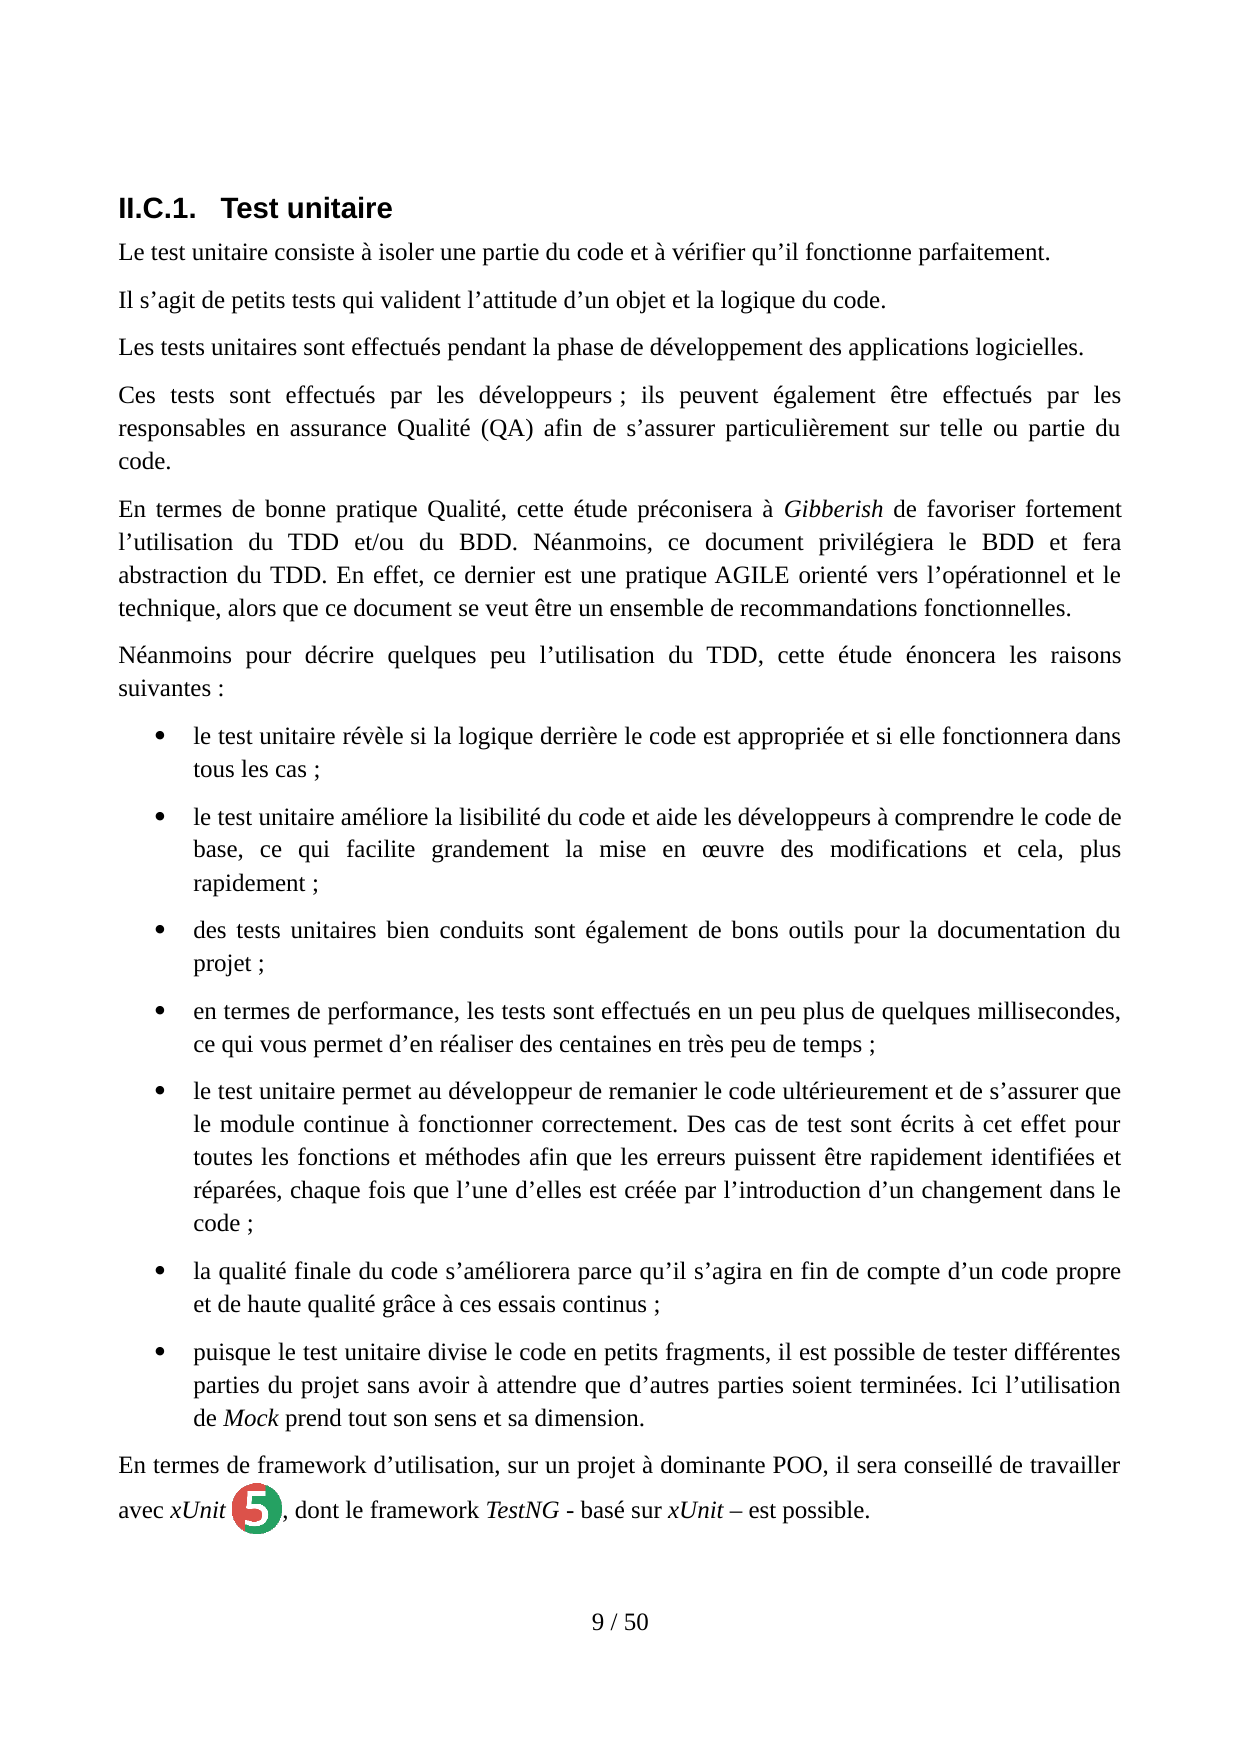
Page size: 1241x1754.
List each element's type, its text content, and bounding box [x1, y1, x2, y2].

text En termes de bonne pratique Qualité, cette étude préconisera à Gibberish de favoriser fortement l’utilisation du TDD et/ou du BDD. Néanmoins, ce document privilégiera le BDD et fera abstraction du TDD. En effet, ce dernier est une pratique AGILE orienté vers l’opérationnel et le technique, alors que ce document se veut être un ensemble de recommandations fonctionnelles. [118, 494, 1122, 621]
text Ces tests sont effectués par les développeurs ; ils peuvent également être effectués par les responsables en assurance Qualité (QA) afin de s’assurer particulièrement sur telle ou partie du code. [118, 380, 1122, 475]
text Néanmoins pour décrire quelques peu l’utilisation du TDD, cette étude énoncera les raisons suivantes : [118, 640, 1122, 702]
text En termes de framework d’utilisation, sur un projet à dominante POO, il sera conseillé de travailler avec xUnit , dont le framework TestNG - basé sur xUnit – est possible. [118, 1450, 1122, 1533]
list des tests unitaires bien conduits sont également de bons outils pour la documentation du projet ; [156, 915, 1122, 977]
list le test unitaire révèle si la logique derrière le code est appropriée et si elle fonctionnera dans tous les cas ; [156, 721, 1122, 783]
text Le test unitaire consiste à isoler une partie du code et à vérifier qu’il fonctionne parfaitement. [118, 237, 1122, 266]
text Il s’agit de petits tests qui valident l’attitude d’un objet et la logique du code. [118, 285, 1122, 313]
list en termes de performance, les tests sont effectués en un peu plus de quelques millisecondes, ce qui vous permet d’en réaliser des centaines en très peu de temps ; [156, 996, 1122, 1058]
text Les tests unitaires sont effectués pendant la phase de développement des applications logicielles. [118, 332, 1122, 361]
list le test unitaire permet au développeur de remanier le code ultérieurement et de s’assurer que le module continue à fonctionner correctement. Des cas de test sont écrits à cet effet pour toutes les fonctions et méthodes afin que les erreurs puissent être rapidement identifiées et réparées, chaque fois que l’une d’elles est créée par l’introduction d’un changement dans le code ; [156, 1076, 1122, 1237]
subtitle Test unitaire [118, 191, 1122, 225]
list la qualité finale du code s’améliorera parce qu’il s’agira en fin de compte d’un code propre et de haute qualité grâce à ces essais continus ; [156, 1256, 1122, 1318]
list puisque le test unitaire divise le code en petits fragments, il est possible de tester différentes parties du projet sans avoir à attendre que d’autres parties soient terminées. Ici l’utilisation de Mock prend tout son sens et sa dimension. [156, 1337, 1122, 1432]
list le test unitaire améliore la lisibilité du code et aide les développeurs à comprendre le code de base, ce qui facilite grandement la mise en œuvre des modifications et cela, plus rapidement ; [156, 802, 1122, 896]
picture [232, 1483, 282, 1534]
